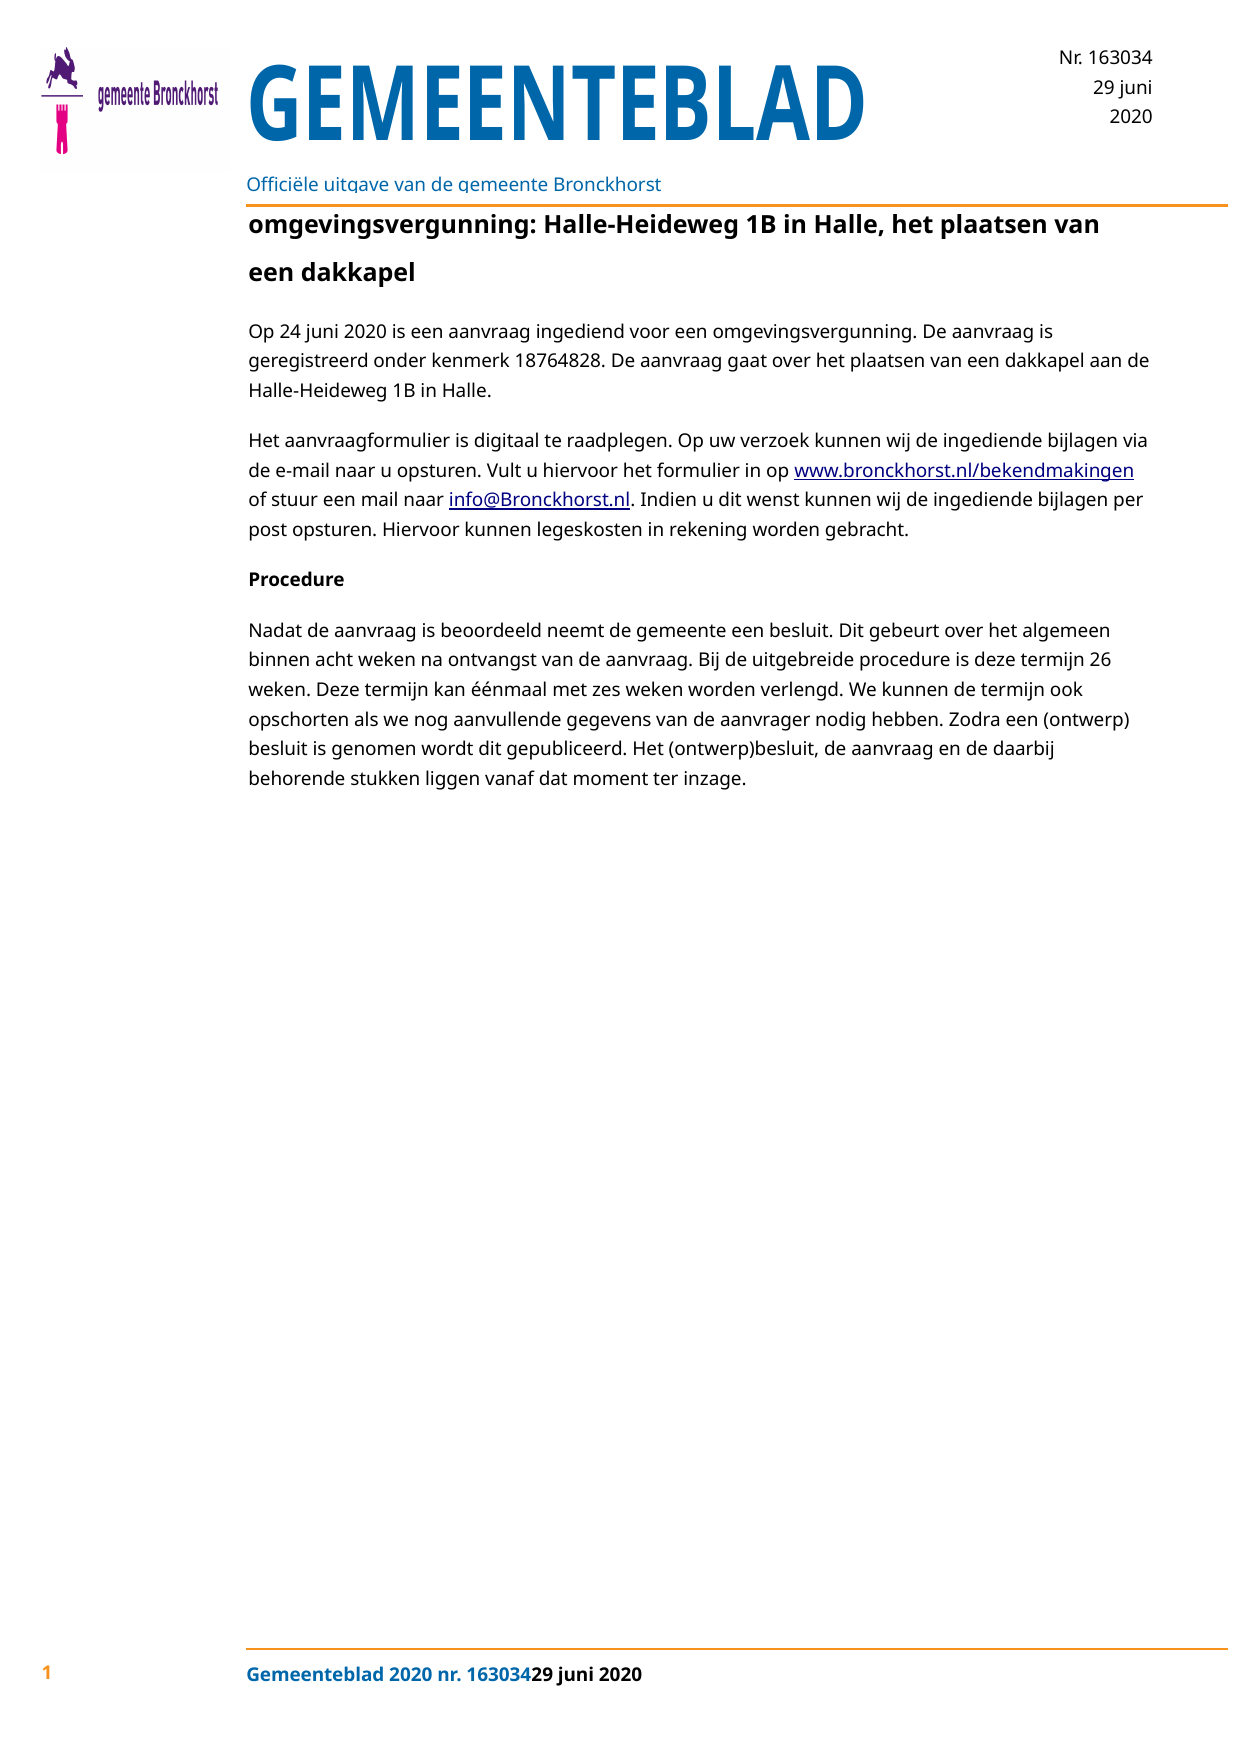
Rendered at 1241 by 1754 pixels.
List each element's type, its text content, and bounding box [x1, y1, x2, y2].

text Het aanvraagformulier is digitaal te raadplegen. Op uw verzoek kunnen wij de ingediende bijlagen via de e-mail naar u opsturen. Vult u hiervoor het formulier in op www.bronckhorst.nl/bekendmakingen of stuur een mail naar info@Bronckhorst.nl. Indien u dit wenst kunnen wij de ingediende bijlagen per post opsturen. Hiervoor kunnen legeskosten in rekening worden gebracht. [248, 427, 1152, 542]
text Nadat de aanvraag is beoordeeld neemt de gemeente een besluit. Dit gebeurt over het algemeen binnen acht weken na ontvangst van de aanvraag. Bij de uitgebreide procedure is deze termijn 26 weken. Deze termijn kan éénmaal met zes weken worden verlengd. We kunnen de termijn ook opschorten als we nog aanvullende gegevens van de aanvrager nodig hebben. Zodra een (ontwerp) besluit is genomen wordt dit gepubliceerd. Het (ontwerp)besluit, de aanvraag en de daarbij behorende stukken liggen vanaf dat moment ter inzage. [248, 617, 1152, 791]
text Op 24 juni 2020 is een aanvraag ingediend voor een omgevingsvergunning. De aanvraag is geregistreerd onder kenmerk 18764828. De aanvraag gaat over het plaatsen van een dakkapel aan de Halle-Heideweg 1B in Halle. [248, 318, 1152, 403]
text omgevingsvergunning: Halle-Heideweg 1B in Halle, het plaatsen van een dakkapel [248, 207, 1152, 288]
text Procedure [248, 567, 1152, 592]
picture [41, 47, 231, 172]
